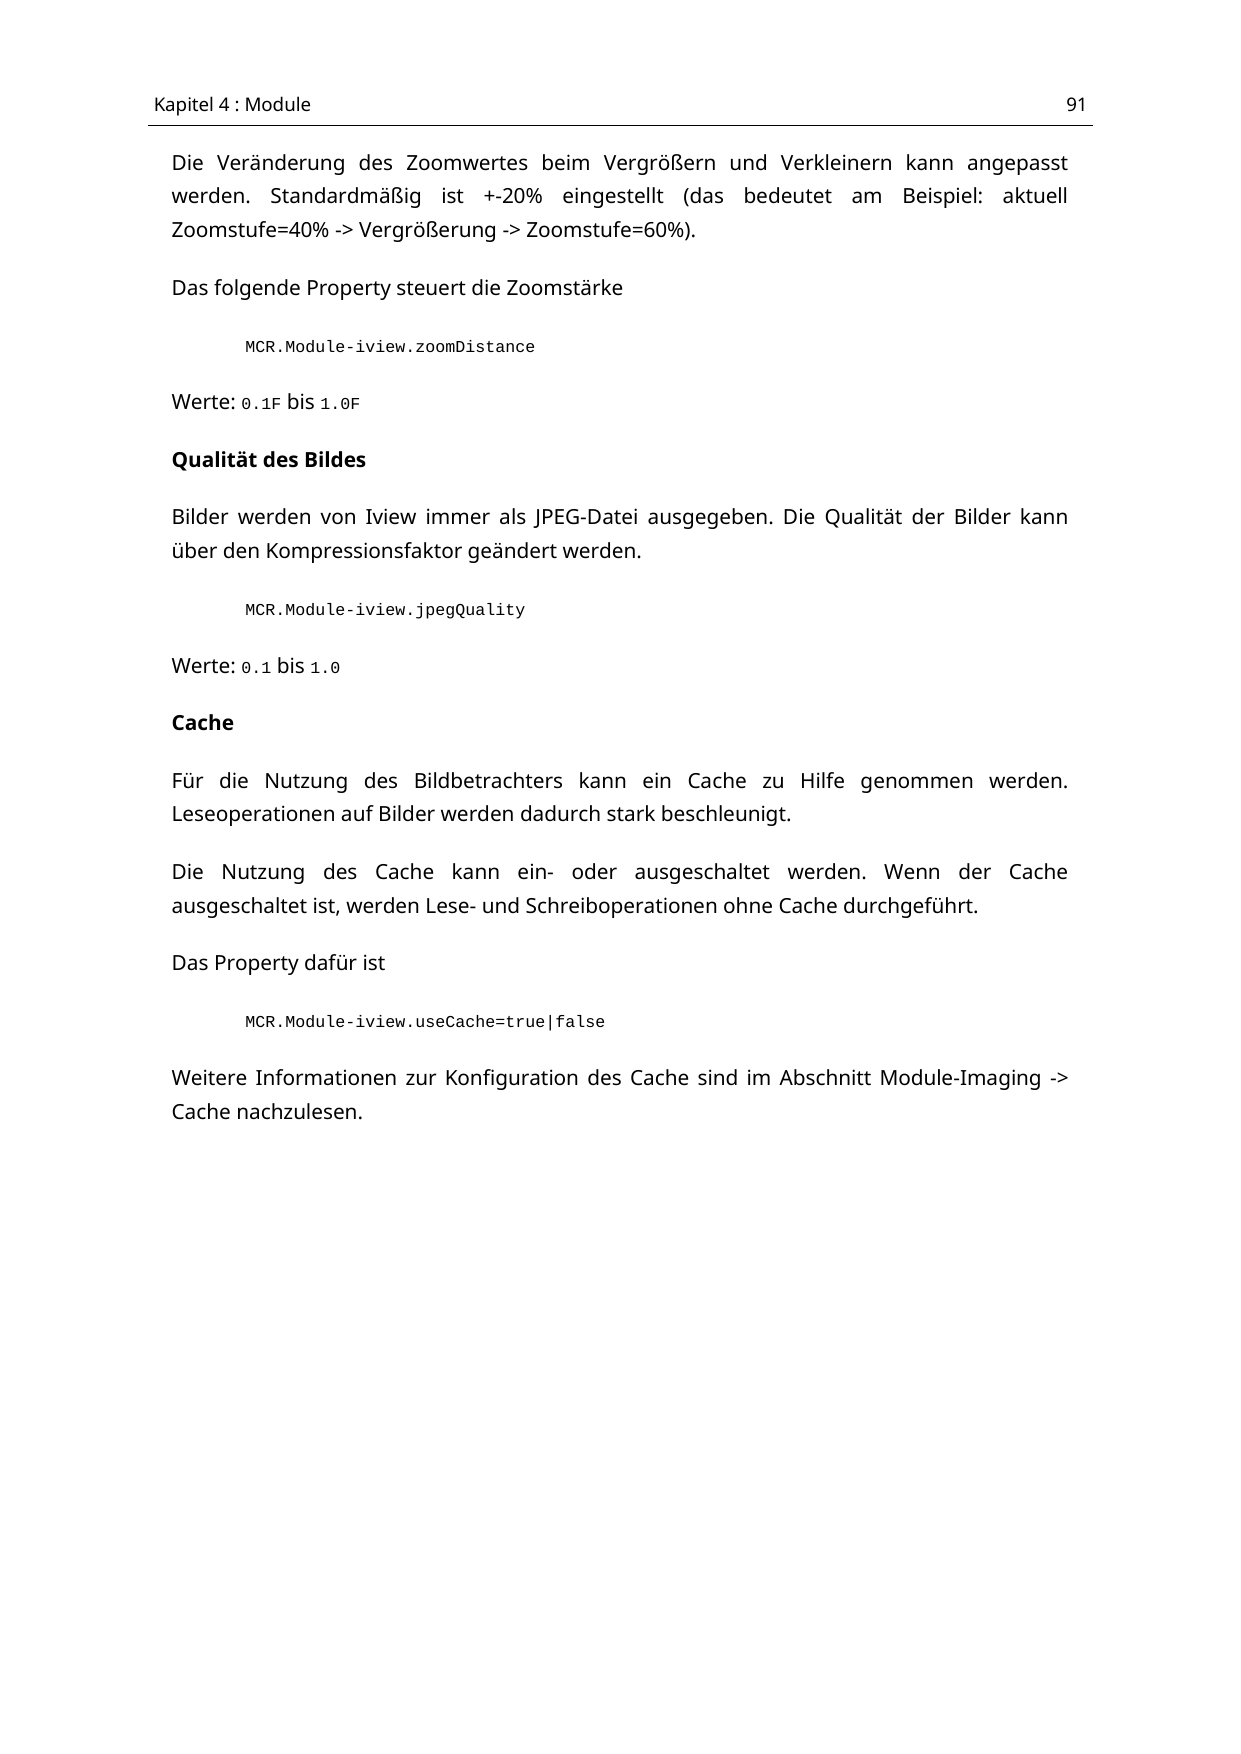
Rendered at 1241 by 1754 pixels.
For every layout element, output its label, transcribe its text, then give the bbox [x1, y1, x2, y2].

text Für die Nutzung des Bildbetrachters kann ein Cache zu Hilfe genommen werden. Leseoperationen auf Bilder werden dadurch stark beschleunigt. [171, 766, 1069, 828]
text MCR.Module-iview.jpegQuality [171, 593, 1069, 622]
text Qualität des Bildes [171, 445, 1069, 473]
text MCR.Module-iview.useCache=true|false [171, 1006, 1069, 1034]
text Die Veränderung des Zoomwertes beim Vergrößern und Verkleinern kann angepasst werden. Standardmäßig ist +-20% eingestellt (das bedeutet am Beispiel: aktuell Zoomstufe=40% -> Vergrößerung -> Zoomstufe=60%). [171, 148, 1069, 243]
text Werte: 0.1 bis 1.0 [171, 651, 1069, 679]
text Werte: 0.1F bis 1.0F [171, 387, 1069, 416]
text Weitere Informationen zur Konfiguration des Cache sind im Abschnitt Module-Imaging -> Cache nachzulesen. [171, 1063, 1069, 1125]
text Das Property dafür ist [171, 948, 1069, 976]
text Die Nutzung des Cache kann ein- oder ausgeschaltet werden. Wenn der Cache ausgeschaltet ist, werden Lese- und Schreiboperationen ohne Cache durchgeführt. [171, 857, 1069, 919]
text Das folgende Property steuert die Zoomstärke [171, 273, 1069, 301]
text Bilder werden von Iview immer als JPEG-Datei ausgegeben. Die Qualität der Bilder kann über den Kompressionsfaktor geändert werden. [171, 502, 1069, 564]
text Cache [171, 708, 1069, 737]
text MCR.Module-iview.zoomDistance [171, 330, 1069, 358]
